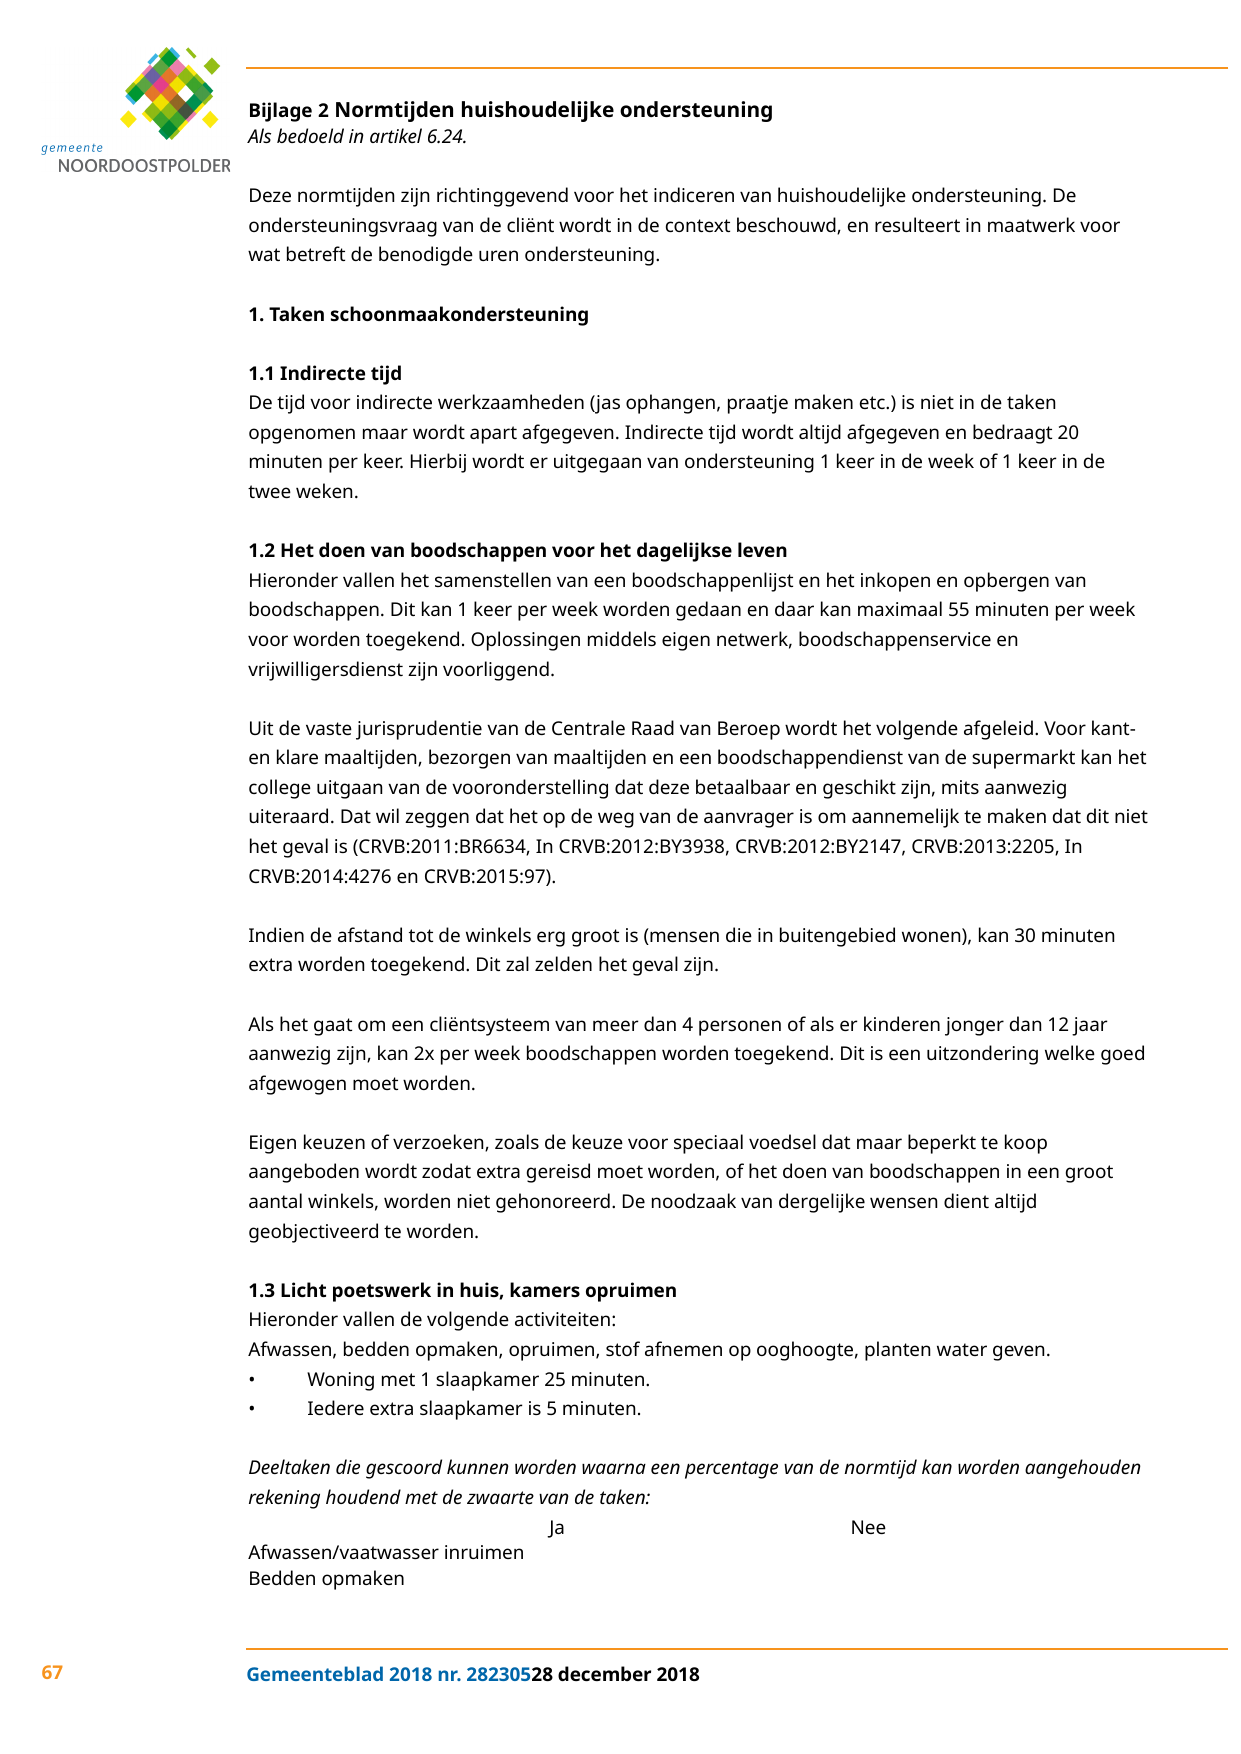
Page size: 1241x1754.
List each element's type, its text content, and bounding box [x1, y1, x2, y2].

text Deze normtijden zijn richtinggevend voor het indiceren van huishoudelijke ondersteuning. De ondersteuningsvraag van de cliënt wordt in de context beschouwd, en resulteert in maatwerk voor wat betreft de benodigde uren ondersteuning. [248, 182, 1152, 267]
table_header Ja [549, 1514, 850, 1539]
text De tijd voor indirecte werkzaamheden (jas ophangen, praatje maken etc.) is niet in de taken opgenomen maar wordt apart afgegeven. Indirecte tijd wordt altijd afgegeven en bedraagt 20 minuten per keer. Hierbij wordt er uitgegaan van ondersteuning 1 keer in de week of 1 keer in de twee weken. [248, 389, 1152, 504]
list Woning met 1 slaapkamer 25 minuten. [248, 1366, 1152, 1392]
list Iedere extra slaapkamer is 5 minuten. [248, 1395, 1152, 1421]
text Afwassen, bedden opmaken, opruimen, stof afnemen op ooghoogte, planten water geven. [248, 1336, 1152, 1362]
text 1.2 Het doen van boodschappen voor het dagelijkse leven [248, 537, 1152, 563]
table_header Nee [850, 1514, 1152, 1539]
text Als het gaat om een cliëntsysteem van meer dan 4 personen of als er kinderen jonger dan 12 jaar aanwezig zijn, kan 2x per week boodschappen worden toegekend. Dit is een uitzondering welke goed afgewogen moet worden. [248, 1011, 1152, 1096]
table_cell [549, 1540, 850, 1565]
text Eigen keuzen of verzoeken, zoals de keuze voor speciaal voedsel dat maar beperkt te koop aangeboden wordt zodat extra gereisd moet worden, of het doen van boodschappen in een groot aantal winkels, worden niet gehonoreerd. De noodzaak van dergelijke wensen dient altijd geobjectiveerd te worden. [248, 1129, 1152, 1244]
text 1. Taken schoonmaakondersteuning [248, 301, 1152, 327]
table_cell [850, 1540, 1152, 1565]
table_cell Afwassen/vaatwasser inruimen [248, 1540, 549, 1565]
table_cell [850, 1565, 1152, 1591]
table_cell [549, 1565, 850, 1591]
text Hieronder vallen de volgende activiteiten: [248, 1307, 1152, 1332]
picture [41, 47, 231, 172]
text 1.1 Indirecte tijd [248, 360, 1152, 386]
text Deeltaken die gescoord kunnen worden waarna een percentage van de normtijd kan worden aangehouden rekening houdend met de zwaarte van de taken: [248, 1454, 1152, 1510]
text 1.3 Licht poetswerk in huis, kamers opruimen [248, 1277, 1152, 1303]
text Als bedoeld in artikel 6.24. [248, 123, 1152, 149]
table_header [248, 1514, 549, 1539]
table_cell Bedden opmaken [248, 1565, 549, 1591]
text Indien de afstand tot de winkels erg groot is (mensen die in buitengebied wonen), kan 30 minuten extra worden toegekend. Dit zal zelden het geval zijn. [248, 922, 1152, 977]
text Hieronder vallen het samenstellen van een boodschappenlijst en het inkopen en opbergen van boodschappen. Dit kan 1 keer per week worden gedaan en daar kan maximaal 55 minuten per week voor worden toegekend. Oplossingen middels eigen netwerk, boodschappenservice en vrijwilligersdienst zijn voorliggend. [248, 567, 1152, 682]
text Bijlage 2 Normtijden huishoudelijke ondersteuning [248, 95, 1152, 123]
text Uit de vaste jurisprudentie van de Centrale Raad van Beroep wordt het volgende afgeleid. Voor kant- en klare maaltijden, bezorgen van maaltijden en een boodschappendienst van de supermarkt kan het college uitgaan van de vooronderstelling dat deze betaalbaar en geschikt zijn, mits aanwezig uiteraard. Dat wil zeggen dat het op de weg van de aanvrager is om aannemelijk te maken dat dit niet het geval is (CRVB:2011:BR6634, In CRVB:2012:BY3938, CRVB:2012:BY2147, CRVB:2013:2205, In CRVB:2014:4276 en CRVB:2015:97). [248, 715, 1152, 889]
